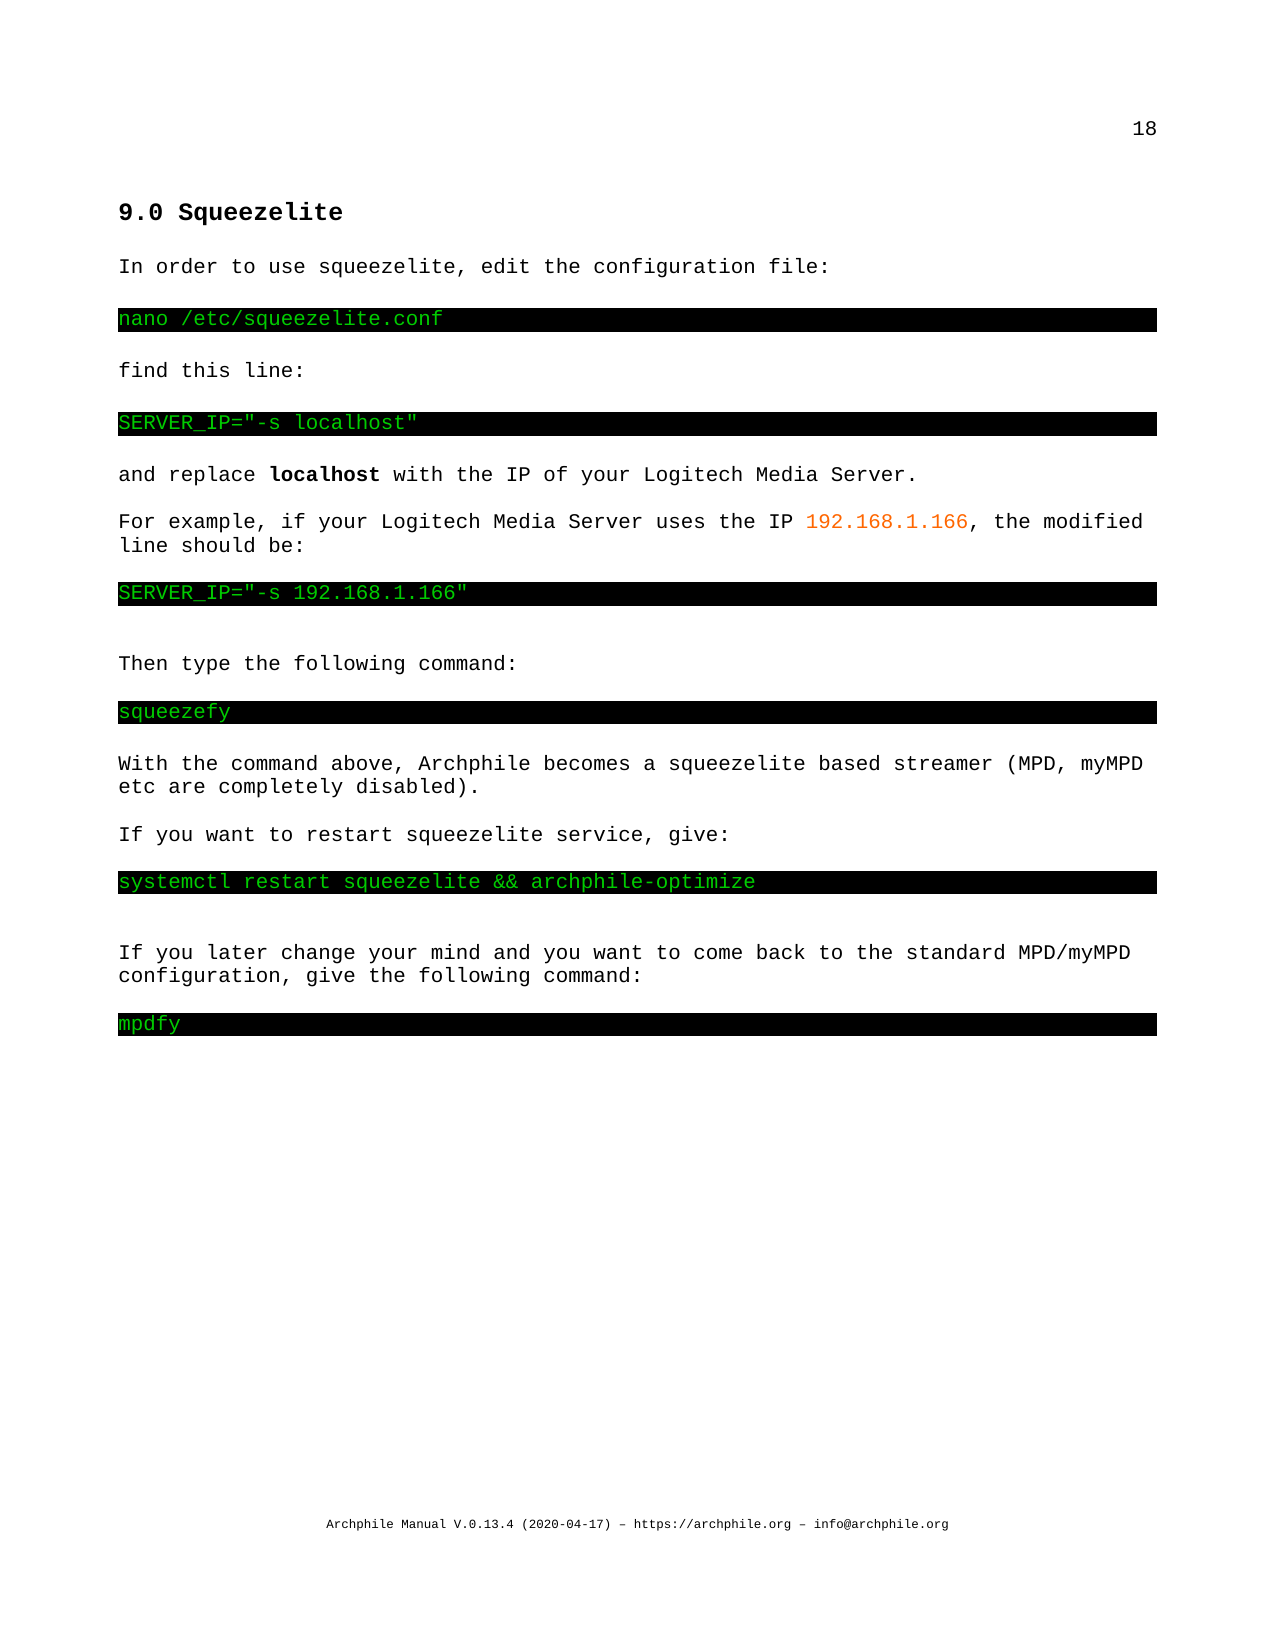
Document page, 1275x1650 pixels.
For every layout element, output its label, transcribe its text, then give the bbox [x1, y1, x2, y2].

text SERVER_IP="-s 192.168.1.166" [118, 582, 1157, 606]
text 9.0 Squeezelite [118, 199, 1157, 228]
text If you later change your mind and you want to come back to the standard MPD/myMPD configuration, give the following command: [118, 942, 1157, 989]
text For example, if your Logitech Media Server uses the IP 192.168.1.166, the modified line should be: [118, 511, 1157, 559]
text find this line: [118, 360, 1157, 384]
text nano /etc/squeezelite.conf [118, 308, 1157, 332]
text SERVER_IP="-s localhost" [118, 412, 1157, 436]
text and replace localhost with the IP of your Logitech Media Server. [118, 464, 1157, 488]
text mpdfy [118, 1013, 1157, 1036]
text If you want to restart squeezelite service, give: [118, 823, 1157, 847]
text Then type the following command: [118, 653, 1157, 677]
text With the command above, Archphile becomes a squeezelite based streamer (MPD, myMPD etc are completely disabled). [118, 753, 1157, 800]
text squeezefy [118, 701, 1157, 724]
text In order to use squeezelite, edit the configuration file: [118, 256, 1157, 280]
text systemctl restart squeezelite && archphile-optimize [118, 871, 1157, 894]
